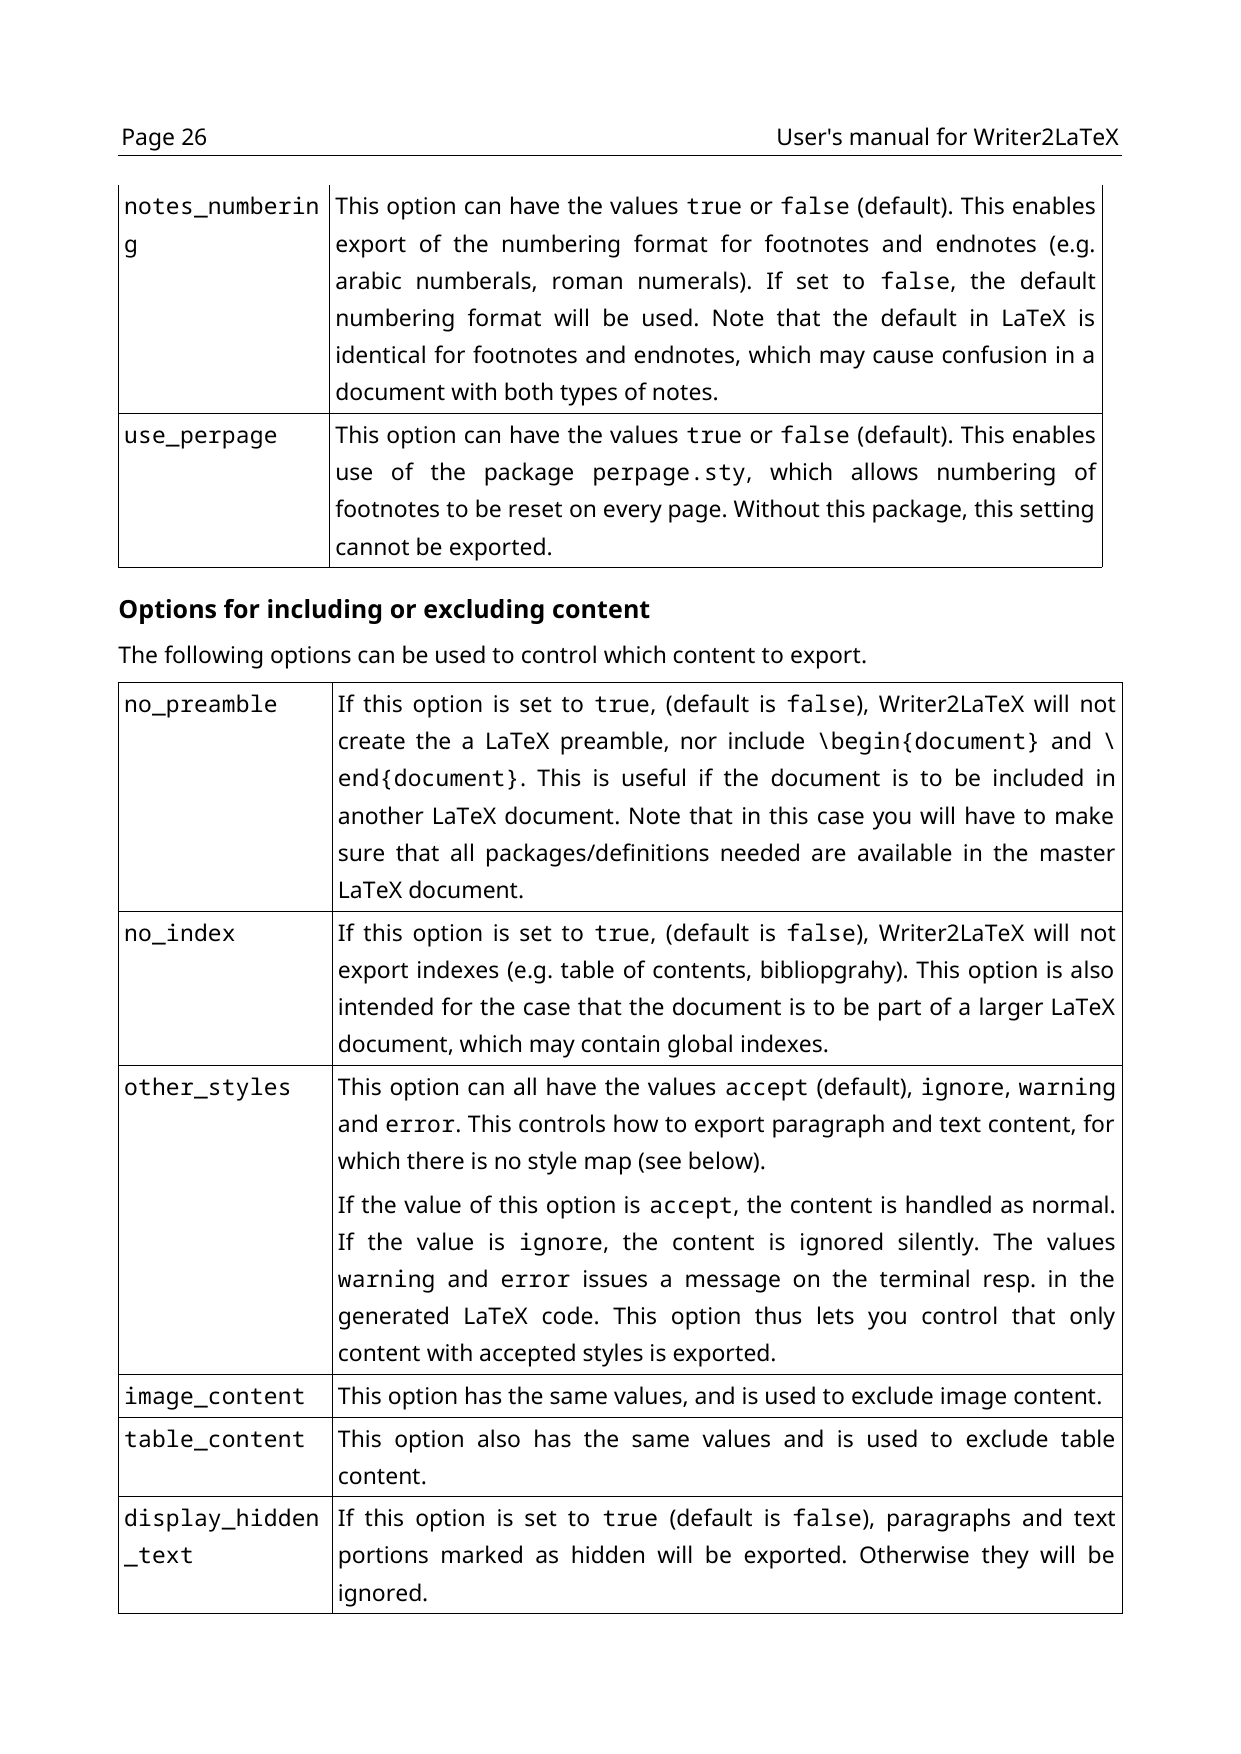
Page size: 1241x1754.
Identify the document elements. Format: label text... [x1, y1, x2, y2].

table_cell This option can all have the values accept (default), ignore, warning and error. This controls how to export paragraph and text content, for which there is no style map (see below). If the value of this option is accept, the content is handled as normal. If the value is ignore, the content is ignored silently. The values warning and error issues a message on the terminal resp. in the generated LaTeX code. This option thus lets you control that only content with accepted styles is exported. [333, 1066, 1122, 1374]
table_cell use_perpage [119, 414, 329, 567]
table_cell no_index [119, 912, 332, 1065]
table_cell If this option is set to true, (default is false), Writer2LaTeX will not export indexes (e.g. table of contents, bibliopgrahy). This option is also intended for the case that the document is to be part of a larger LaTeX document, which may contain global indexes. [333, 912, 1122, 1065]
table_header If this option is set to true, (default is false), Writer2LaTeX will not create the a LaTeX preamble, nor include \begin{document} and \end{document}. This is useful if the document is to be included in another LaTeX document. Note that in this case you will have to make sure that all packages/definitions needed are available in the master LaTeX document. [333, 683, 1122, 911]
subtitle Options for including or excluding content [118, 592, 1122, 626]
table_cell table_content [119, 1418, 332, 1496]
table_cell This option has the same values, and is used to exclude image content. [333, 1375, 1122, 1417]
table_header no_preamble [119, 683, 332, 911]
text The following options can be used to control which content to export. [118, 639, 1122, 670]
table_cell This option can have the values true or false (default). This enables export of the numbering format for footnotes and endnotes (e.g. arabic numberals, roman numerals). If set to false, the default numbering format will be used. Note that the default in LaTeX is identical for footnotes and endnotes, which may cause confusion in a document with both types of notes. [330, 185, 1102, 413]
table_cell display_hidden_text [119, 1497, 332, 1613]
table_cell other_styles [119, 1066, 332, 1374]
table_cell This option also has the same values and is used to exclude table content. [333, 1418, 1122, 1496]
table_cell image_content [119, 1375, 332, 1417]
table_cell notes_numbering [119, 185, 329, 413]
table_cell This option can have the values true or false (default). This enables use of the package perpage.sty, which allows numbering of footnotes to be reset on every page. Without this package, this setting cannot be exported. [330, 414, 1102, 567]
table_cell If this option is set to true (default is false), paragraphs and text portions marked as hidden will be exported. Otherwise they will be ignored. [333, 1497, 1122, 1613]
